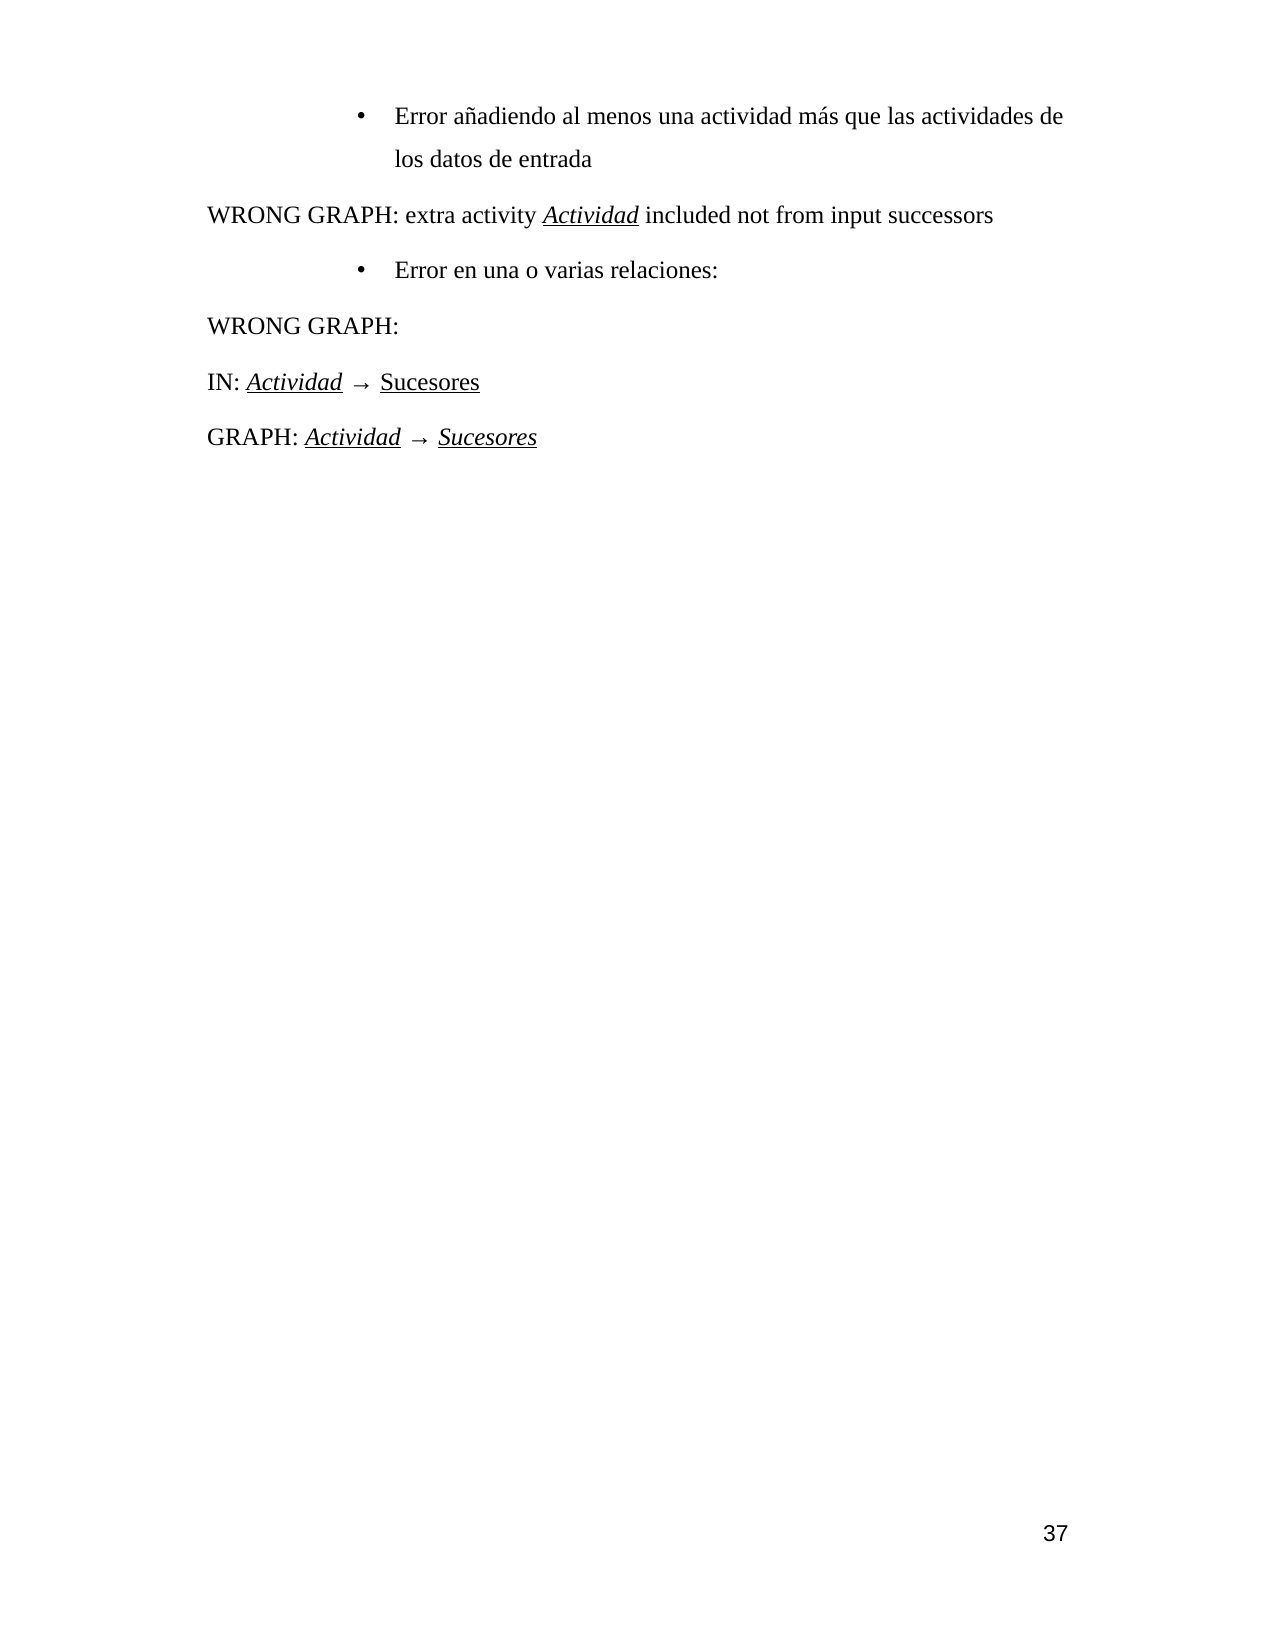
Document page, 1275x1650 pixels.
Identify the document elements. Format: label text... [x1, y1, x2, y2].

list Error añadiendo al menos una actividad más que las actividades de los datos de entrada [357, 101, 1068, 173]
text IN: Actividad → Sucesores [207, 367, 1068, 395]
text GRAPH: Actividad → Sucesores [207, 422, 1068, 451]
text WRONG GRAPH: [207, 311, 1068, 340]
text WRONG GRAPH: extra activity Actividad included not from input successors [207, 200, 1068, 229]
list Error en una o varias relaciones: [357, 256, 1068, 284]
